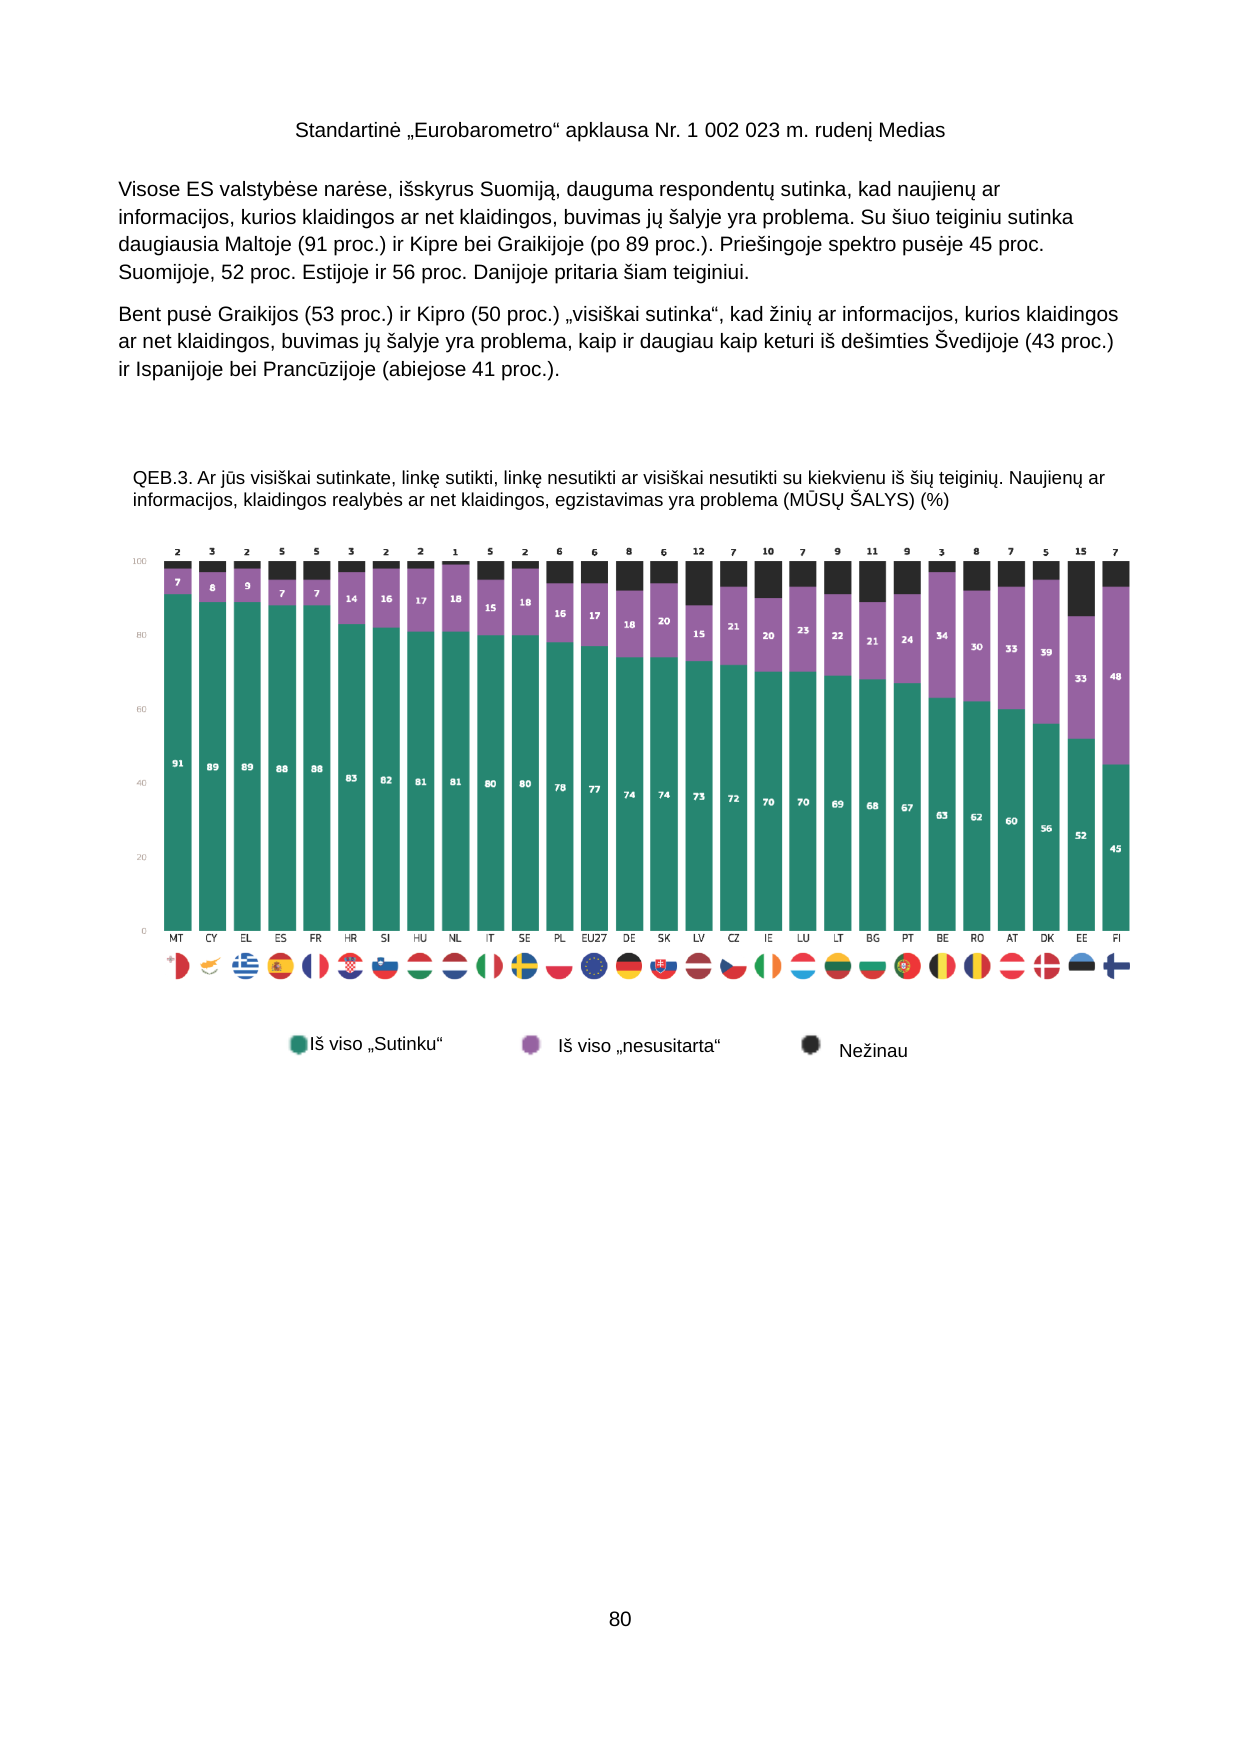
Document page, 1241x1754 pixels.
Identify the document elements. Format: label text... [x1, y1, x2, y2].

picture [125, 541, 1141, 985]
text Visose ES valstybėse narėse, išskyrus Suomiją, dauguma respondentų sutinka, kad naujienų ar informacijos, kurios klaidingos ar net klaidingos, buvimas jų šalyje yra problema. Su šiuo teiginiu sutinka daugiausia Maltoje (91 proc.) ir Kipre bei Graikijoje (po 89 proc.). Priešingoje spektro pusėje 45 proc. Suomijoje, 52 proc. Estijoje ir 56 proc. Danijoje pritaria šiam teiginiui. [118, 177, 1122, 283]
picture [256, 1015, 1040, 1087]
text Bent pusė Graikijos (53 proc.) ir Kipro (50 proc.) „visiškai sutinka“, kad žinių ar informacijos, kurios klaidingos ar net klaidingos, buvimas jų šalyje yra problema, kaip ir daugiau kaip keturi iš dešimties Švedijoje (43 proc.) ir Ispanijoje bei Prancūzijoje (abiejose 41 proc.). [118, 302, 1122, 381]
